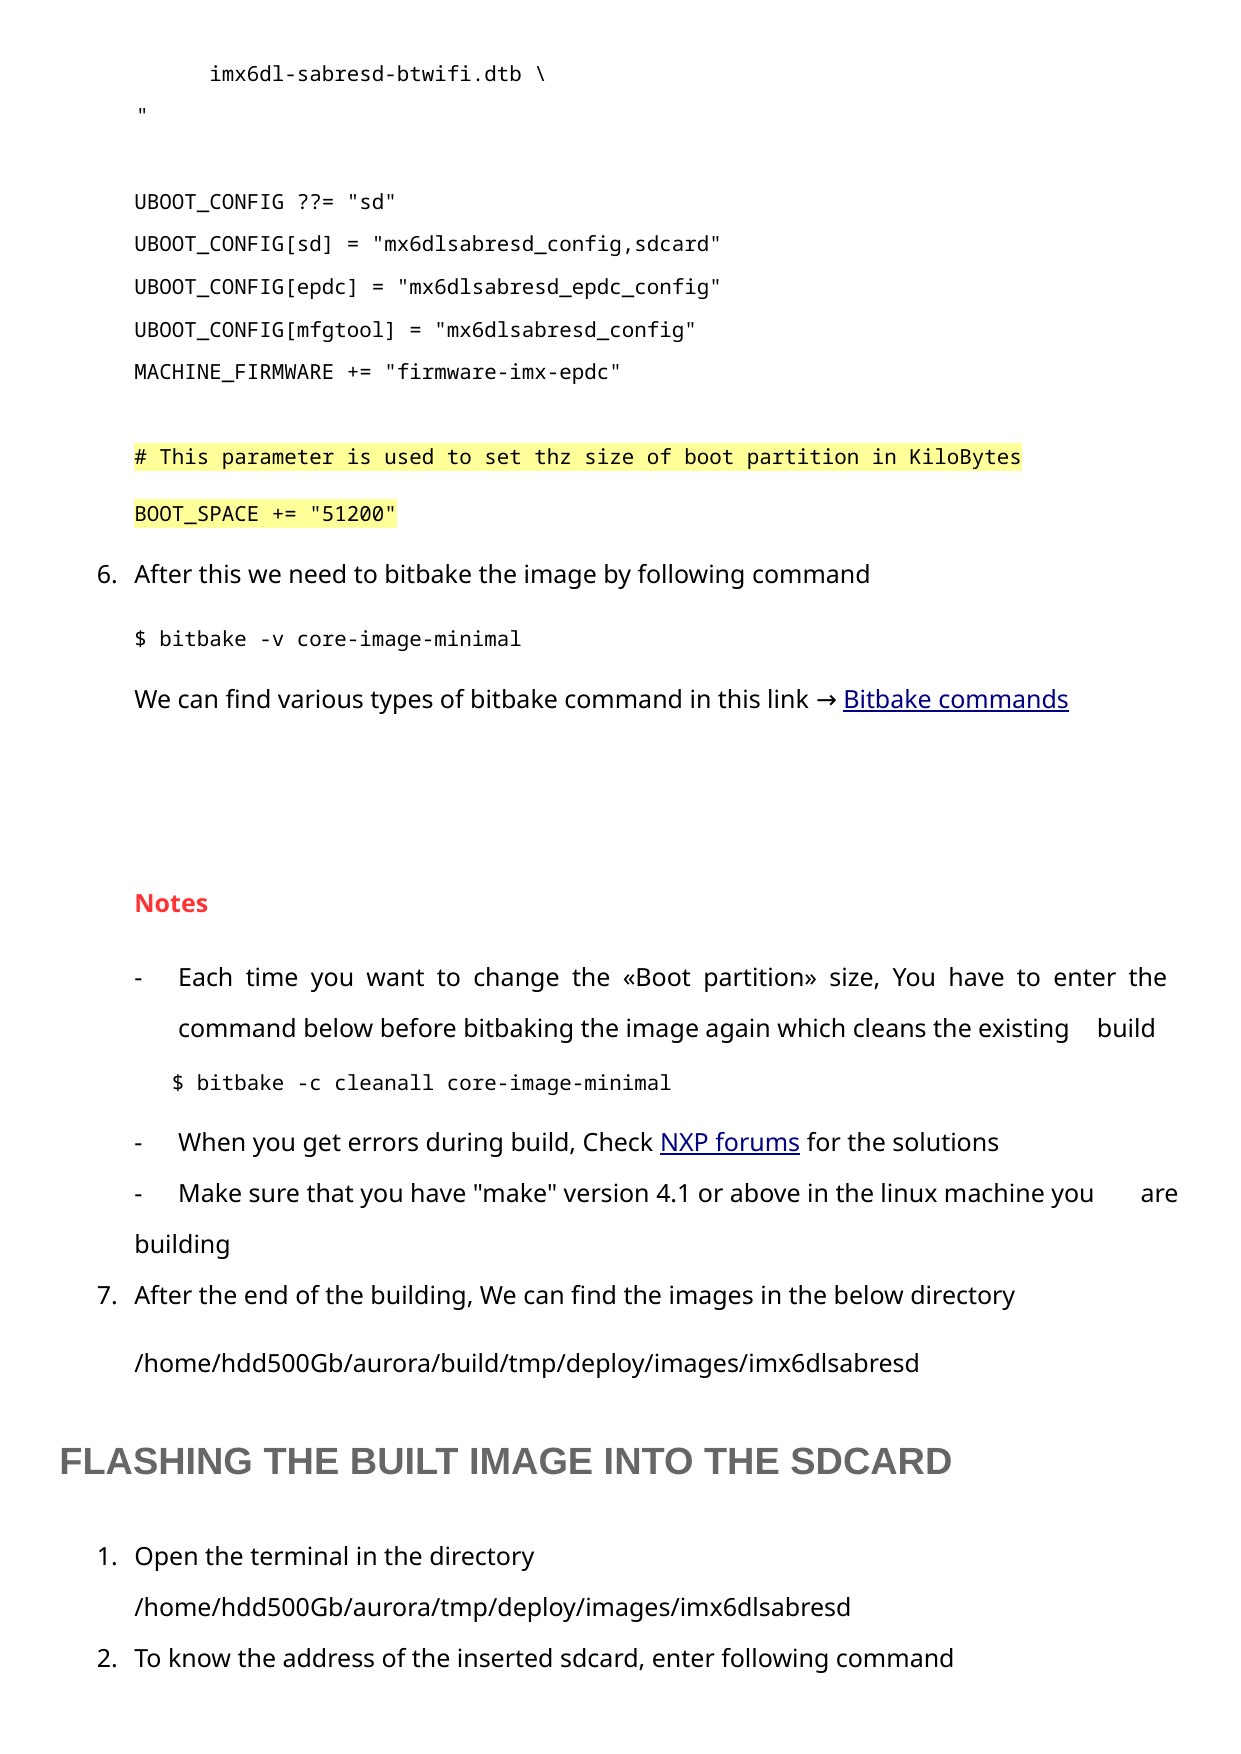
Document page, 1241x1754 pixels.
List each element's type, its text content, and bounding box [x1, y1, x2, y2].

subtitle FLASHING THE BUILT IMAGE INTO THE SDCARD [59, 1439, 1181, 1483]
list Open the terminal in the directory /home/hdd500Gb/aurora/tmp/deploy/images/imx6dlsabresd [97, 1539, 1181, 1624]
list UBOOT_CONFIG[epdc] = "mx6dlsabresd_epdc_config" [97, 272, 1181, 301]
list UBOOT_CONFIG[mfgtool] = "mx6dlsabresd_config" [97, 315, 1181, 343]
list BOOT_SPACE += "51200" [97, 499, 1181, 528]
list /home/hdd500Gb/aurora/build/tmp/deploy/images/imx6dlsabresd [97, 1346, 1181, 1380]
list $ bitbake -c cleanall core-image-minimal [134, 1068, 1181, 1096]
list imx6dl-sabresd-btwifi.dtb \ [172, 59, 1181, 87]
list UBOOT_CONFIG ??= "sd" [97, 187, 1181, 215]
list " [136, 102, 1181, 130]
list After the end of the building, We can find the images in the below directory [97, 1278, 1181, 1312]
list UBOOT_CONFIG[sd] = "mx6dlsabresd_config,sdcard" [97, 229, 1181, 258]
list $ bitbake -v core-image-minimal [97, 624, 1181, 653]
list # This parameter is used to set thz size of boot partition in KiloBytes [97, 442, 1181, 471]
list - Make sure that you have "make" version 4.1 or above in the linux machine you are building [97, 1176, 1181, 1261]
list - Each time you want to change the «Boot partition» size, You have to enter the command below before bitbaking the image again which cleans the existing build [97, 960, 1181, 1045]
list Notes [97, 886, 1181, 920]
list We can find various types of bitbake command in this link → Bitbake commands [97, 681, 1181, 715]
list To know the address of the inserted sdcard, enter following command [97, 1641, 1181, 1675]
list MACHINE_FIRMWARE += "firmware-imx-epdc" [97, 357, 1181, 386]
list After this we need to bitbake the image by following command [97, 556, 1181, 590]
list - When you get errors during build, Check NXP forums for the solutions [97, 1124, 1181, 1159]
